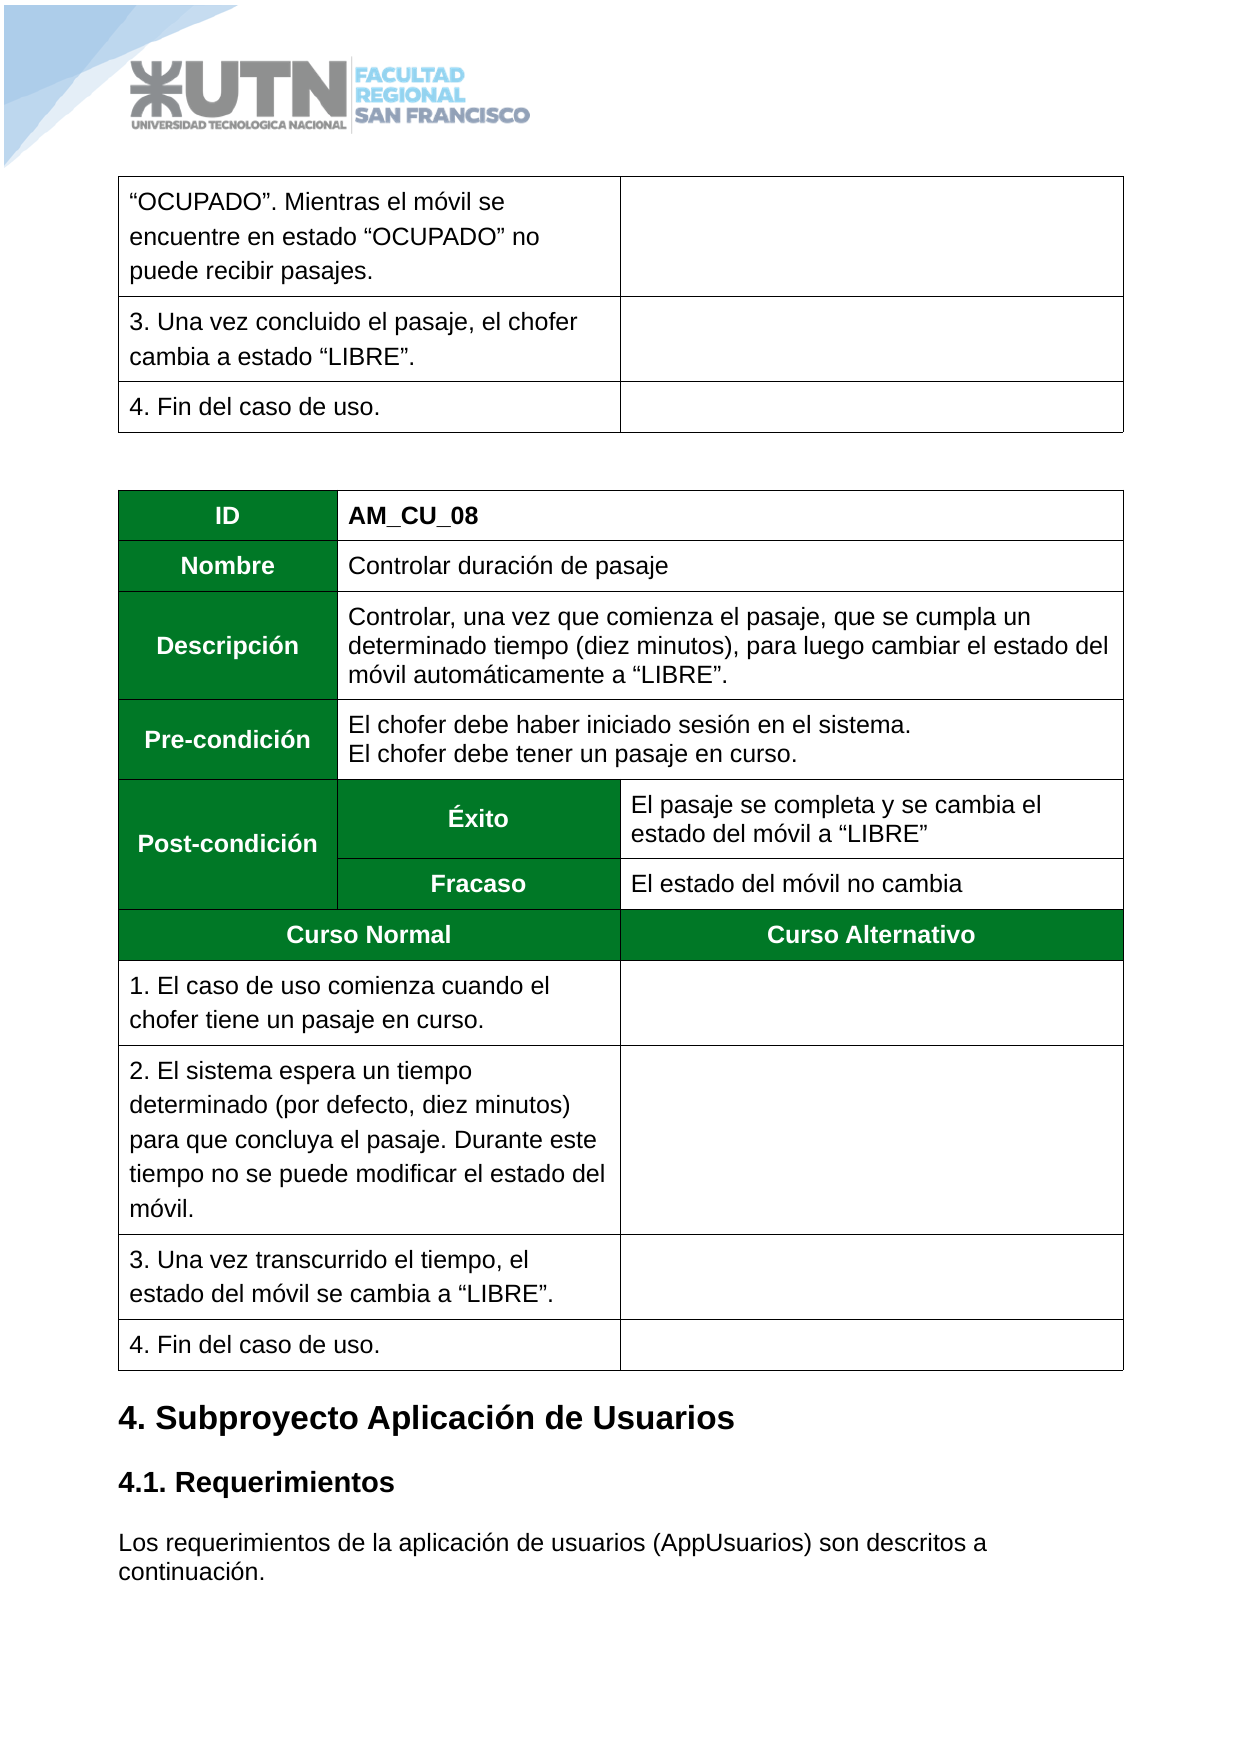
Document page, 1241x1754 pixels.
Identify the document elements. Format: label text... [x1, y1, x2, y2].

table_cell Curso Normal [119, 910, 620, 960]
picture [3, 5, 532, 169]
table_cell Éxito [338, 780, 620, 858]
table_cell 3. Una vez concluido el pasaje, el chofer cambia a estado “LIBRE”. [119, 297, 620, 381]
table_cell “OCUPADO”. Mientras el móvil se encuentre en estado “OCUPADO” no puede recibir pasajes. [119, 177, 620, 296]
table_cell [621, 1320, 1123, 1369]
table_cell Controlar duración de pasaje [338, 541, 1123, 591]
table_cell 4. Fin del caso de uso. [119, 1320, 620, 1369]
table_cell [621, 961, 1123, 1045]
table_cell [621, 297, 1123, 381]
table_cell 1. El caso de uso comienza cuando el chofer tiene un pasaje en curso. [119, 961, 620, 1045]
table_cell 4. Fin del caso de uso. [119, 382, 620, 432]
table_cell [621, 1046, 1123, 1233]
table_cell Post-condición [119, 780, 337, 909]
table_cell Controlar, una vez que comienza el pasaje, que se cumpla un determinado tiempo (diez minutos), para luego cambiar el estado del móvil automáticamente a “LIBRE”. [338, 592, 1123, 699]
text 4. Subproyecto Aplicación de Usuarios [118, 1398, 1122, 1437]
table_cell Descripción [119, 592, 337, 699]
table_cell 3. Una vez transcurrido el tiempo, el estado del móvil se cambia a “LIBRE”. [119, 1235, 620, 1319]
table_cell 2. El sistema espera un tiempo determinado (por defecto, diez minutos) para que concluya el pasaje. Durante este tiempo no se puede modificar el estado del móvil. [119, 1046, 620, 1233]
table_cell Curso Alternativo [621, 910, 1123, 960]
table_cell Pre-condición [119, 700, 337, 779]
table_cell El estado del móvil no cambia [621, 859, 1123, 909]
table_header ID [119, 491, 337, 540]
table_cell Fracaso [338, 859, 620, 909]
table_cell El pasaje se completa y se cambia el estado del móvil a “LIBRE” [621, 780, 1123, 858]
table_cell [621, 177, 1123, 296]
table_cell [621, 1235, 1123, 1319]
table_cell El chofer debe haber iniciado sesión en el sistema. El chofer debe tener un pasaje en curso. [338, 700, 1123, 779]
text 4.1. Requerimientos [118, 1466, 1122, 1499]
text Los requerimientos de la aplicación de usuarios (AppUsuarios) son descritos a continuación. [118, 1528, 1122, 1585]
table_cell [621, 382, 1123, 432]
table_header AM_CU_08 [338, 491, 1123, 540]
table_cell Nombre [119, 541, 337, 591]
